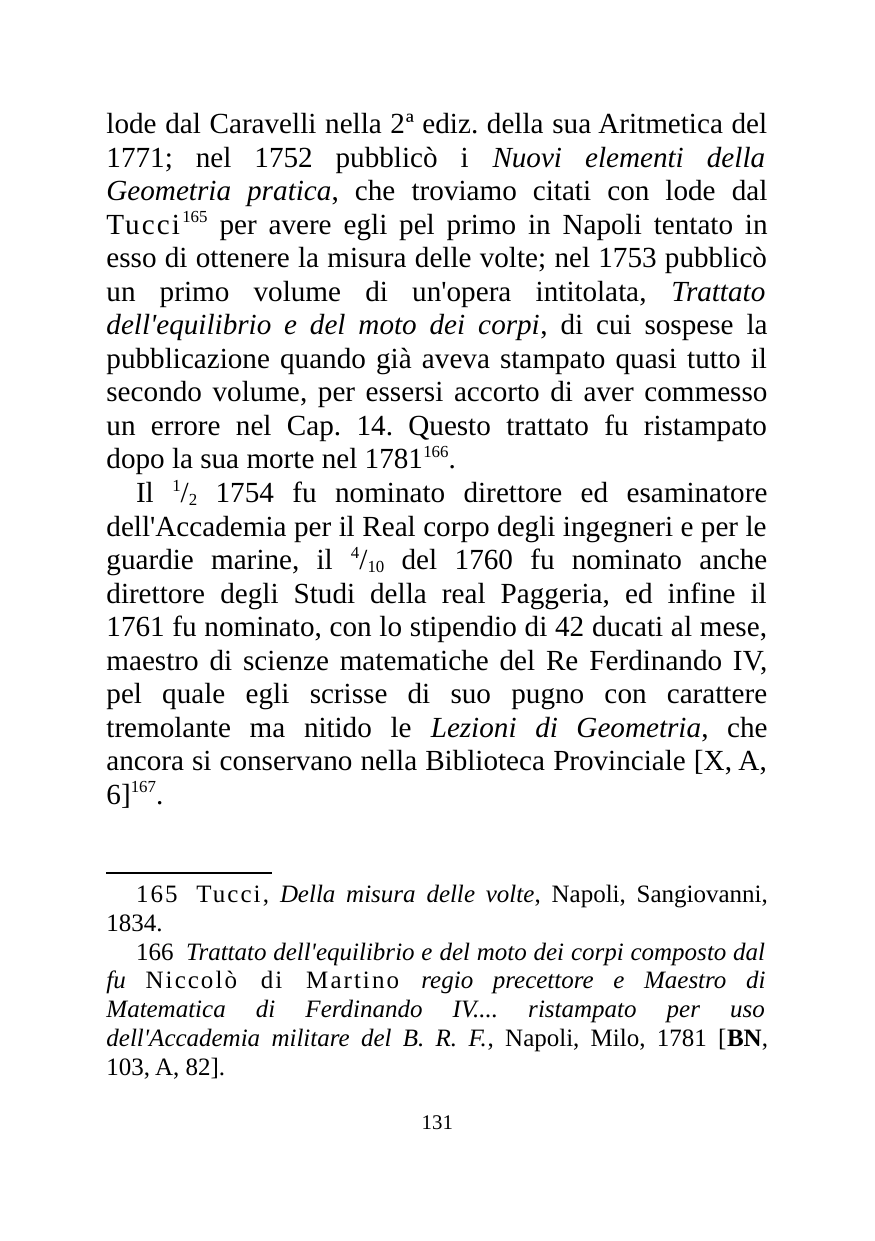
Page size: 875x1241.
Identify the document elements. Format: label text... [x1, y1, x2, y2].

text lode dal Caravelli nella 2ª ediz. della sua Aritmetica del 1771; nel 1752 pubblicò i Nuovi elementi della Geometria pratica, che troviamo citati con lode dal Tucci per avere egli pel primo in Napoli tentato in esso di ottenere la misura delle volte; nel 1753 pubblicò un primo volume di un'opera intitolata, Trattato dell'equilibrio e del moto dei corpi, di cui sospese la pubblicazione quando già aveva stampato quasi tutto il secondo volume, per essersi accorto di aver commesso un errore nel Cap. 14. Questo trattato fu ristampato dopo la sua morte nel 1781. [106, 106, 768, 475]
text Tucci, Della misura delle volte, Napoli, Sangiovanni, 1834. [106, 879, 768, 937]
text Trattato dell'equilibrio e del moto dei corpi composto dal fu Niccolò di Martino regio precettore e Maestro di Matematica di Ferdinando IV.... ristampato per uso dell'Accademia militare del B. R. F., Napoli, Milo, 1781 [BN, 103, A, 82]. [106, 937, 768, 1080]
text Il 1/2 1754 fu nominato direttore ed esaminatore dell'Accademia per il Real corpo degli ingegneri e per le guardie marine, il 4/10 del 1760 fu nominato anche direttore degli Studi della real Paggeria, ed infine il 1761 fu nominato, con lo stipendio di 42 ducati al mese, maestro di scienze matematiche del Re Ferdinando IV, pel quale egli scrisse di suo pugno con carattere tremolante ma nitido le Lezioni di Geometria, che ancora si conservano nella Biblioteca Provinciale [X, A, 6]. [106, 475, 768, 811]
